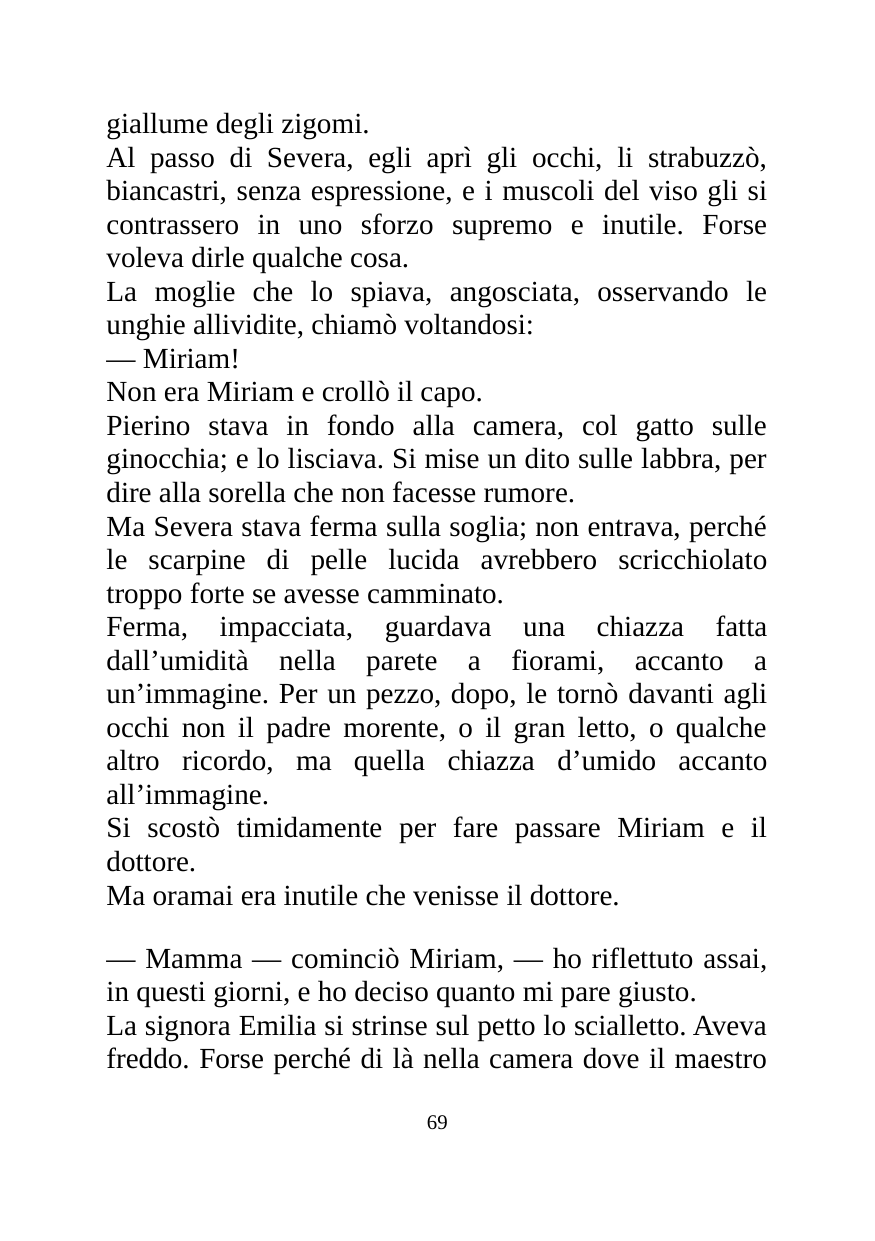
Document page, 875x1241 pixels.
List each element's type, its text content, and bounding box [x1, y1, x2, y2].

text Ma oramai era inutile che venisse il dottore. [106, 878, 768, 911]
text Al passo di Severa, egli aprì gli occhi, li strabuzzò, biancastri, senza espressione, e i muscoli del viso gli si contrassero in uno sforzo supremo e inutile. Forse voleva dirle qualche cosa. [106, 140, 768, 274]
text — Miriam! [106, 341, 768, 374]
text — Mamma — cominciò Miriam, — ho riflettuto assai, in questi giorni, e ho deciso quanto mi pare giusto. [106, 941, 768, 1008]
text Si scostò timidamente per fare passare Miriam e il dottore. [106, 811, 768, 878]
text Ma Severa stava ferma sulla soglia; non entrava, perché le scarpine di pelle lucida avrebbero scricchiolato troppo forte se avesse camminato. [106, 509, 768, 609]
text Non era Miriam e crollò il capo. [106, 374, 768, 408]
text Pierino stava in fondo alla camera, col gatto sulle ginocchia; e lo lisciava. Si mise un dito sulle labbra, per dire alla sorella che non facesse rumore. [106, 408, 768, 509]
text giallume degli zigomi. [106, 106, 768, 140]
text La signora Emilia si strinse sul petto lo scialletto. Aveva freddo. Forse perché di là nella camera dove il maestro [106, 1008, 768, 1075]
text Ferma, impacciata, guardava una chiazza fatta dall’umidità nella parete a fiorami, accanto a un’immagine. Per un pezzo, dopo, le tornò davanti agli occhi non il padre morente, o il gran letto, o qualche altro ricordo, ma quella chiazza d’umido accanto all’immagine. [106, 609, 768, 811]
text La moglie che lo spiava, angosciata, osservando le unghie allividite, chiamò voltandosi: [106, 274, 768, 341]
